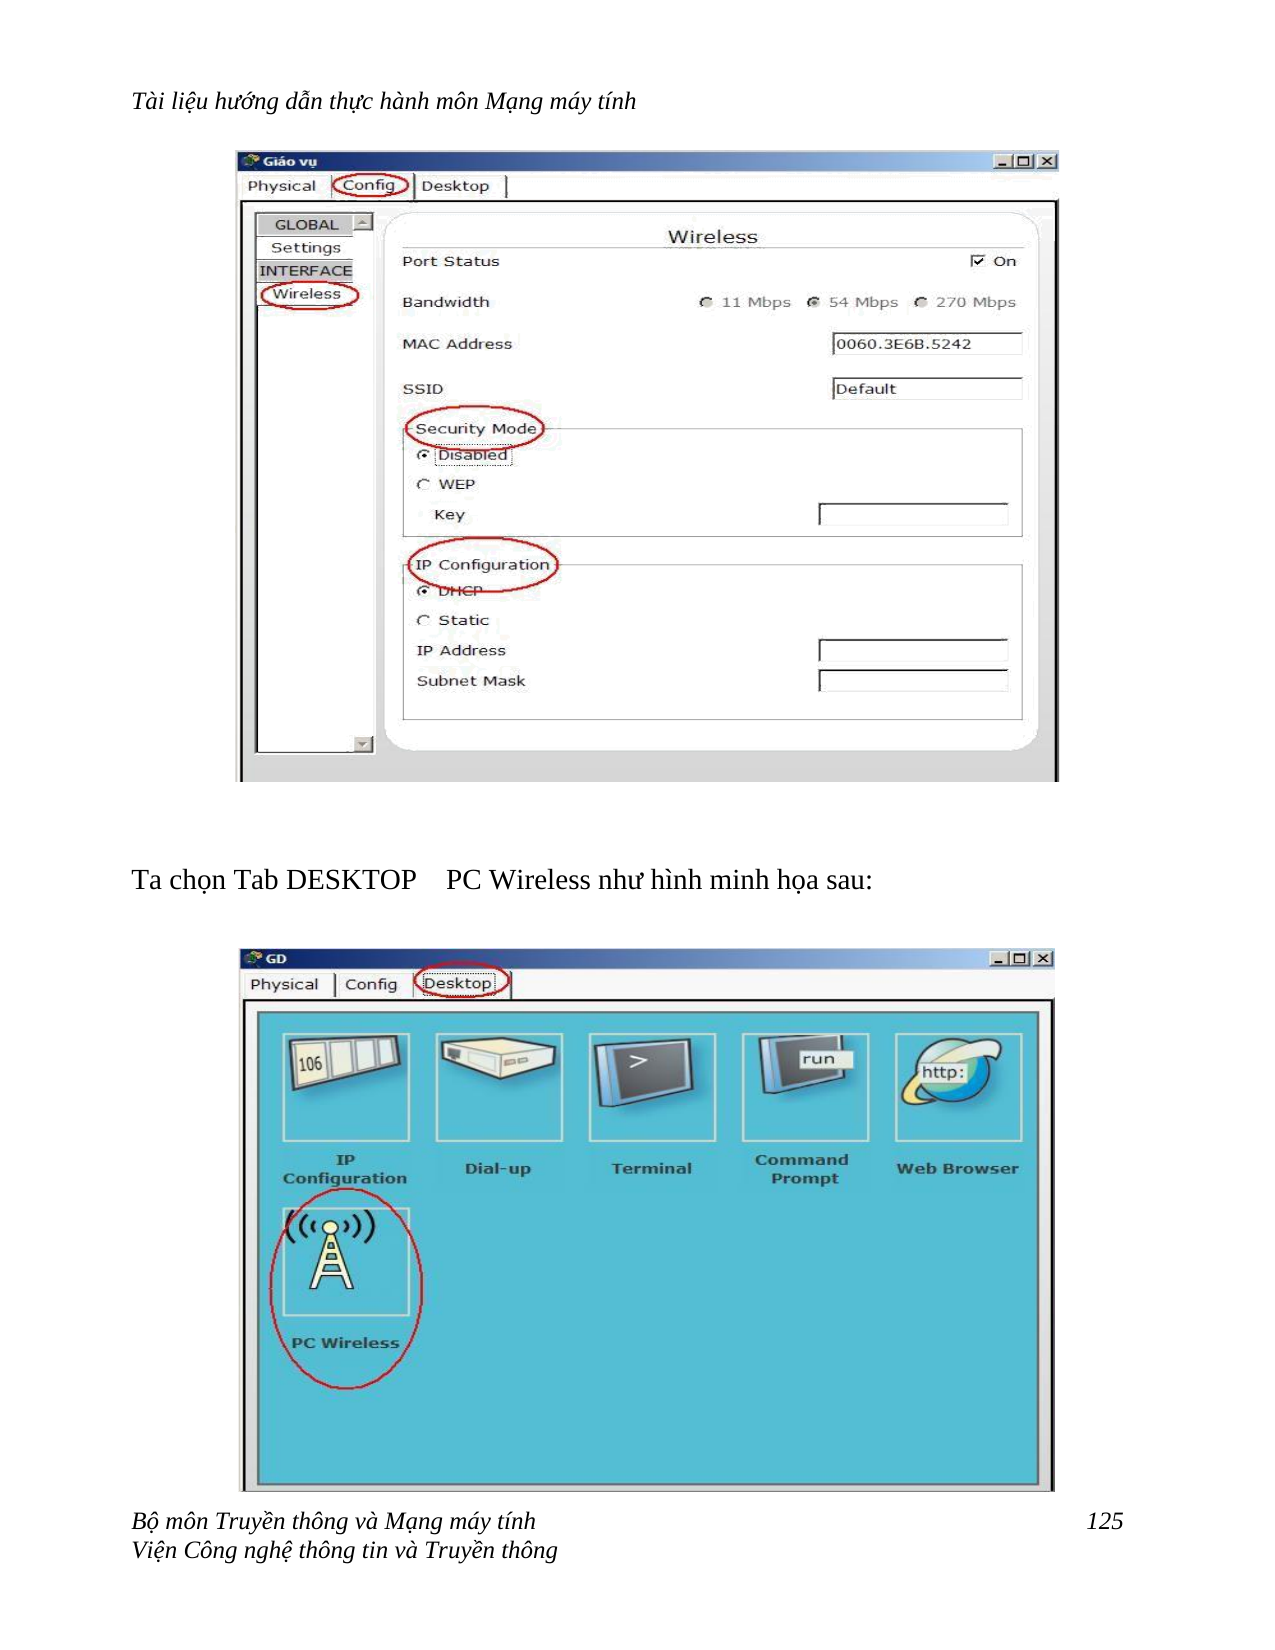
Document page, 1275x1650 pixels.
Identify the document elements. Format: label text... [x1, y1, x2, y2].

picture [238, 948, 1055, 1492]
text Ta chọn Tab DESKTOP PC Wireless như hình minh họa sau: [131, 862, 1125, 896]
picture [234, 150, 1060, 782]
